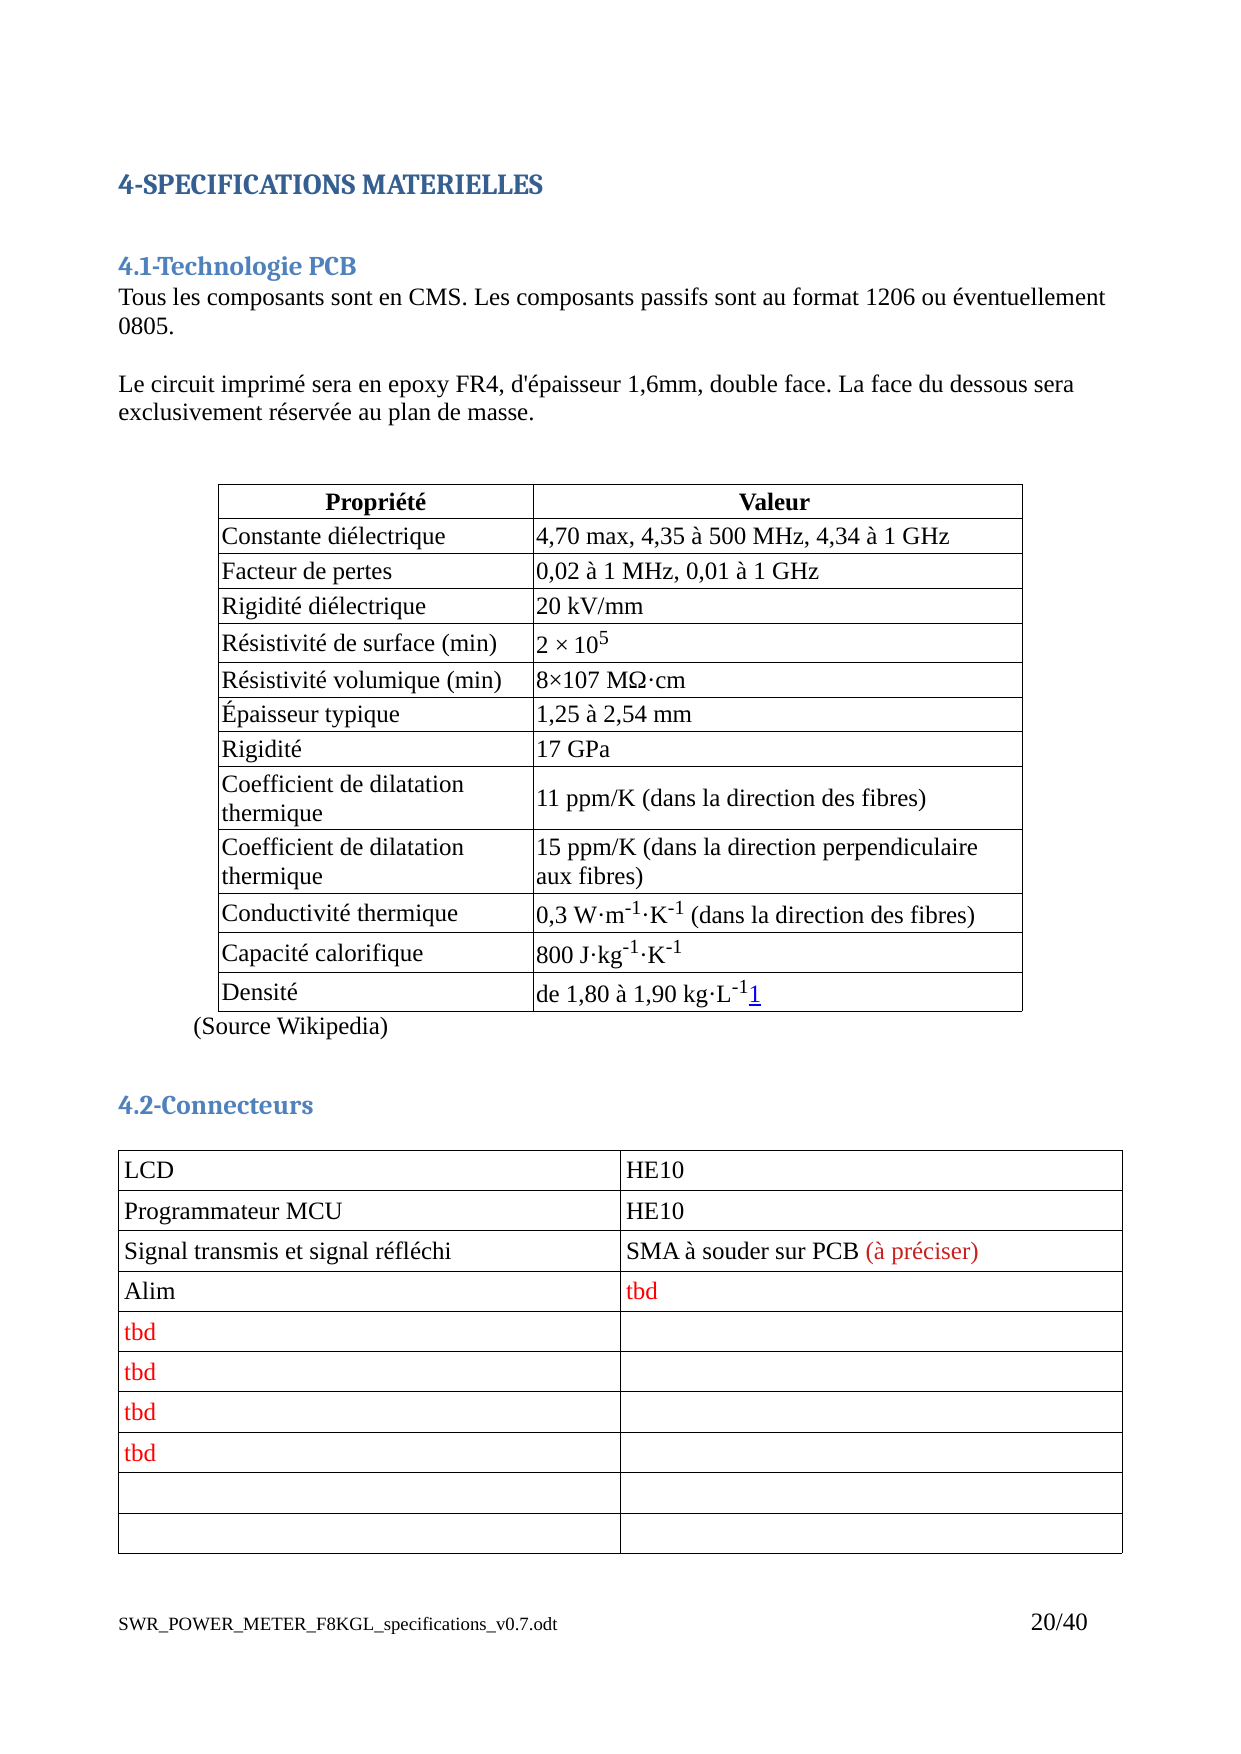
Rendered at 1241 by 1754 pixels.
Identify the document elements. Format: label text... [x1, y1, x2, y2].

table_cell 8×107 MΩ·cm [534, 663, 1022, 697]
table_cell tbd [119, 1352, 620, 1391]
table_header LCD [119, 1151, 620, 1190]
table_cell de 1,80 à 1,90 kg·L-11 [534, 973, 1022, 1011]
table_cell 1,25 à 2,54 mm [534, 698, 1022, 731]
table_cell [621, 1514, 1122, 1553]
table_cell 800 J·kg-1·K-1 [534, 933, 1022, 972]
text Le circuit imprimé sera en epoxy FR4, d'épaisseur 1,6mm, double face. La face du dessous sera exclusivement réservée au plan de masse. [118, 369, 1122, 426]
subtitle 4.2-Connecteurs [118, 1090, 1122, 1121]
table_header Valeur [534, 485, 1022, 518]
table_cell 4,70 max, 4,35 à 500 MHz, 4,34 à 1 GHz [534, 519, 1022, 553]
subtitle 4-SPECIFICATIONS MATERIELLES [118, 168, 1122, 202]
table_cell Résistivité de surface (min) [219, 624, 533, 662]
table_cell 17 GPa [534, 732, 1022, 766]
table_cell tbd [621, 1272, 1122, 1311]
table_cell Rigidité diélectrique [219, 589, 533, 622]
table_cell [621, 1352, 1122, 1391]
table_cell HE10 [621, 1191, 1122, 1230]
table_cell Coefficient de dilatation thermique [219, 830, 533, 893]
table_cell 0,02 à 1 MHz, 0,01 à 1 GHz [534, 554, 1022, 588]
table_cell SMA à souder sur PCB (à préciser) [621, 1231, 1122, 1271]
text Tous les composants sont en CMS. Les composants passifs sont au format 1206 ou éventuellement 0805. [118, 282, 1122, 340]
table_header HE10 [621, 1151, 1122, 1190]
table_cell tbd [119, 1312, 620, 1351]
table_cell Programmateur MCU [119, 1191, 620, 1230]
table_cell 2 × 105 [534, 624, 1022, 662]
table_cell Densité [219, 973, 533, 1011]
text (Source Wikipedia) [118, 1011, 1122, 1040]
table_cell Conductivité thermique [219, 894, 533, 932]
table_cell Constante diélectrique [219, 519, 533, 553]
table_cell [119, 1473, 620, 1512]
table_header Propriété [219, 485, 533, 518]
table_cell [621, 1473, 1122, 1512]
table_cell Facteur de pertes [219, 554, 533, 588]
table_cell 11 ppm/K (dans la direction des fibres) [534, 767, 1022, 829]
table_cell [119, 1514, 620, 1553]
table_cell [621, 1392, 1122, 1432]
subtitle 4.1-Technologie PCB [118, 251, 1122, 282]
table_cell 15 ppm/K (dans la direction perpendiculaire aux fibres) [534, 830, 1022, 893]
table_cell Résistivité volumique (min) [219, 663, 533, 697]
table_cell tbd [119, 1433, 620, 1472]
table_cell Épaisseur typique [219, 698, 533, 731]
table_cell Capacité calorifique [219, 933, 533, 972]
table_cell 20 kV/mm [534, 589, 1022, 622]
table_cell tbd [119, 1392, 620, 1432]
table_cell [621, 1312, 1122, 1351]
table_cell Alim [119, 1272, 620, 1311]
table_cell Rigidité [219, 732, 533, 766]
table_cell Signal transmis et signal réfléchi [119, 1231, 620, 1271]
table_cell [621, 1433, 1122, 1472]
table_cell 0,3 W·m-1·K-1 (dans la direction des fibres) [534, 894, 1022, 932]
table_cell Coefficient de dilatation thermique [219, 767, 533, 829]
